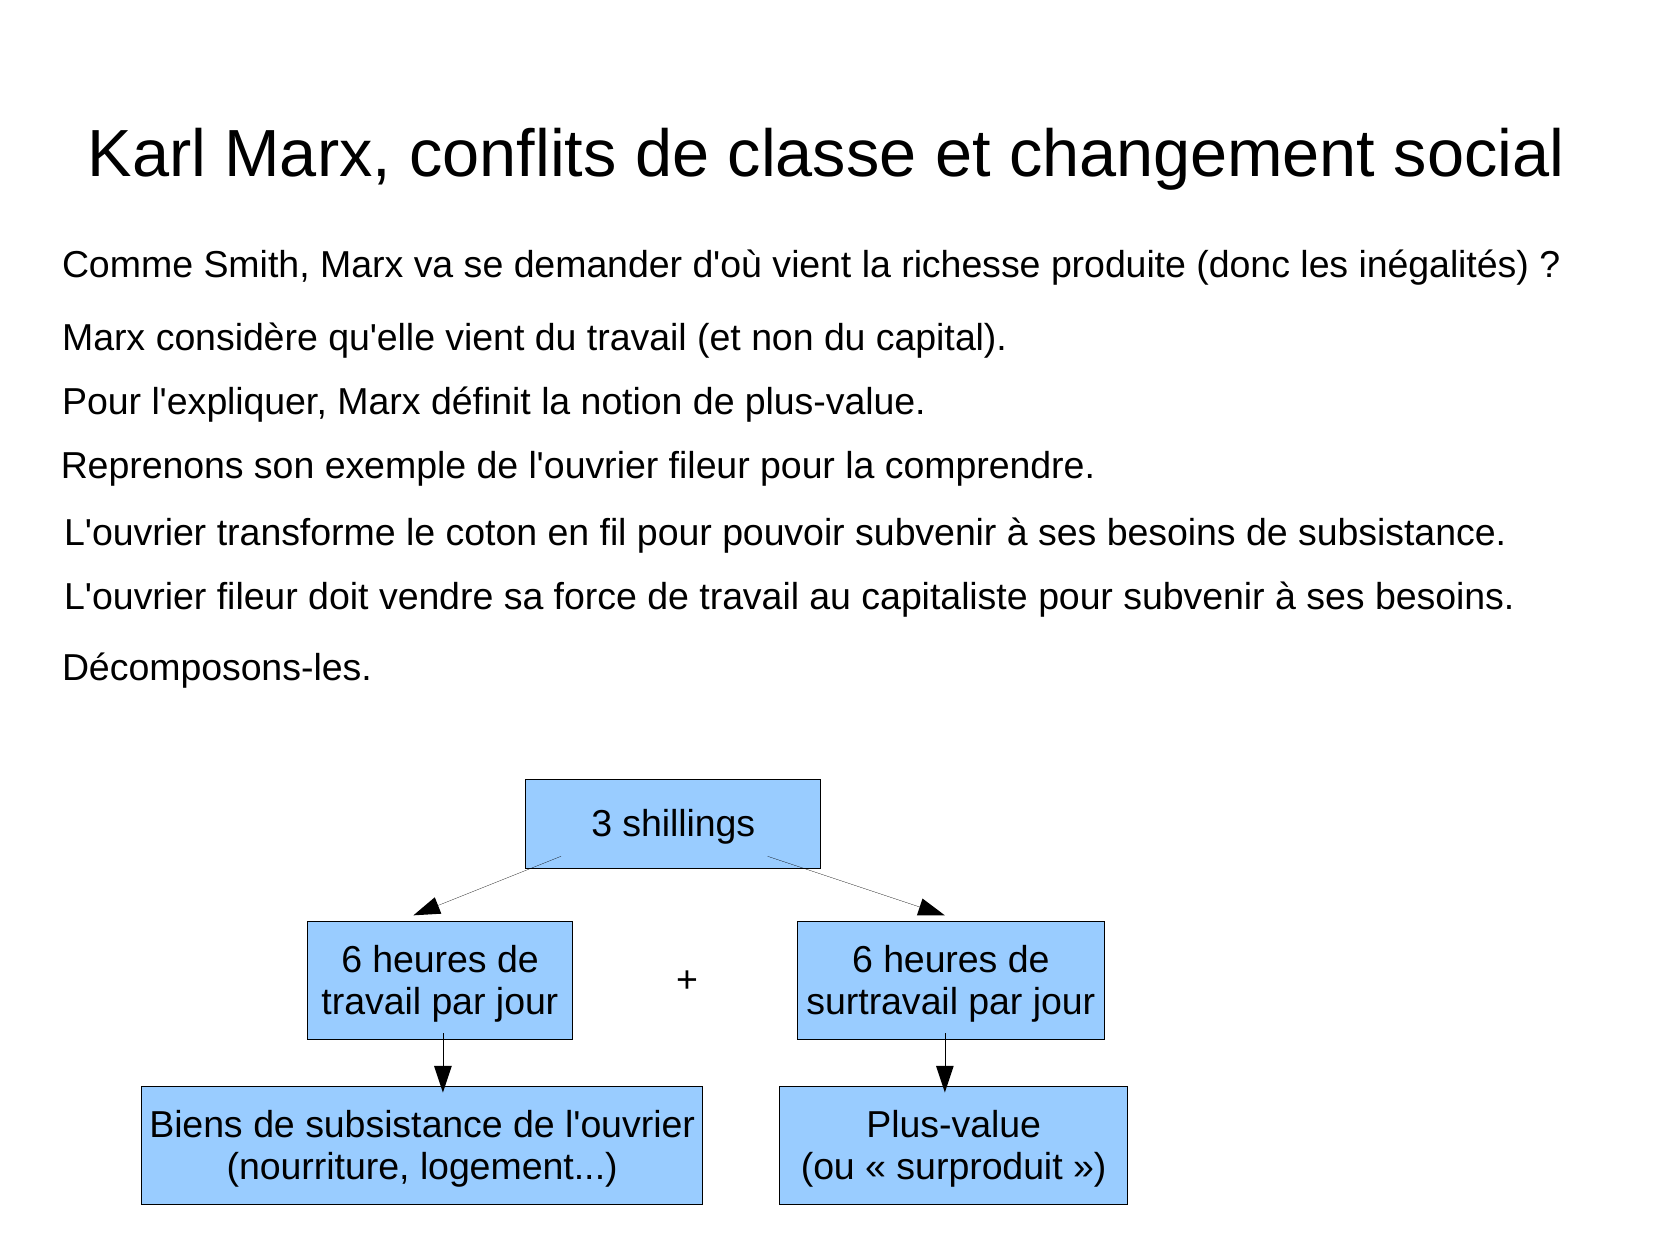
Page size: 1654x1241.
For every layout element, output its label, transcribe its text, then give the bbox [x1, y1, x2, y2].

text_box Biens de subsistance de l'ouvrier (nourriture, logement...) [141, 1086, 703, 1205]
text_box Reprenons son exemple de l'ouvrier fileur pour la comprendre. [46, 437, 1123, 494]
text_box Pour l'expliquer, Marx définit la notion de plus-value. [47, 373, 943, 431]
text_box 6 heures de travail par jour [307, 921, 573, 1040]
text_box L'ouvrier fileur doit vendre sa force de travail au capitaliste pour subvenir à ses besoins. [49, 568, 1542, 626]
text_box 6 heures de surtravail par jour [797, 921, 1105, 1040]
title Karl Marx, conflits de classe et changement social [82, 56, 1571, 236]
text_box 3 shillings [525, 779, 821, 869]
text_box L'ouvrier transforme le coton en fil pour pouvoir subvenir à ses besoins de subsistance. [49, 503, 1542, 561]
text_box Plus-value (ou « surproduit ») [779, 1086, 1128, 1205]
text_box + [661, 950, 714, 1008]
text_box Comme Smith, Marx va se demander d'où vient la richesse produite (donc les inégalités) ? [47, 236, 1579, 294]
text_box Marx considère qu'elle vient du travail (et non du capital). [47, 308, 1025, 366]
text_box Décomposons-les. [47, 638, 388, 696]
